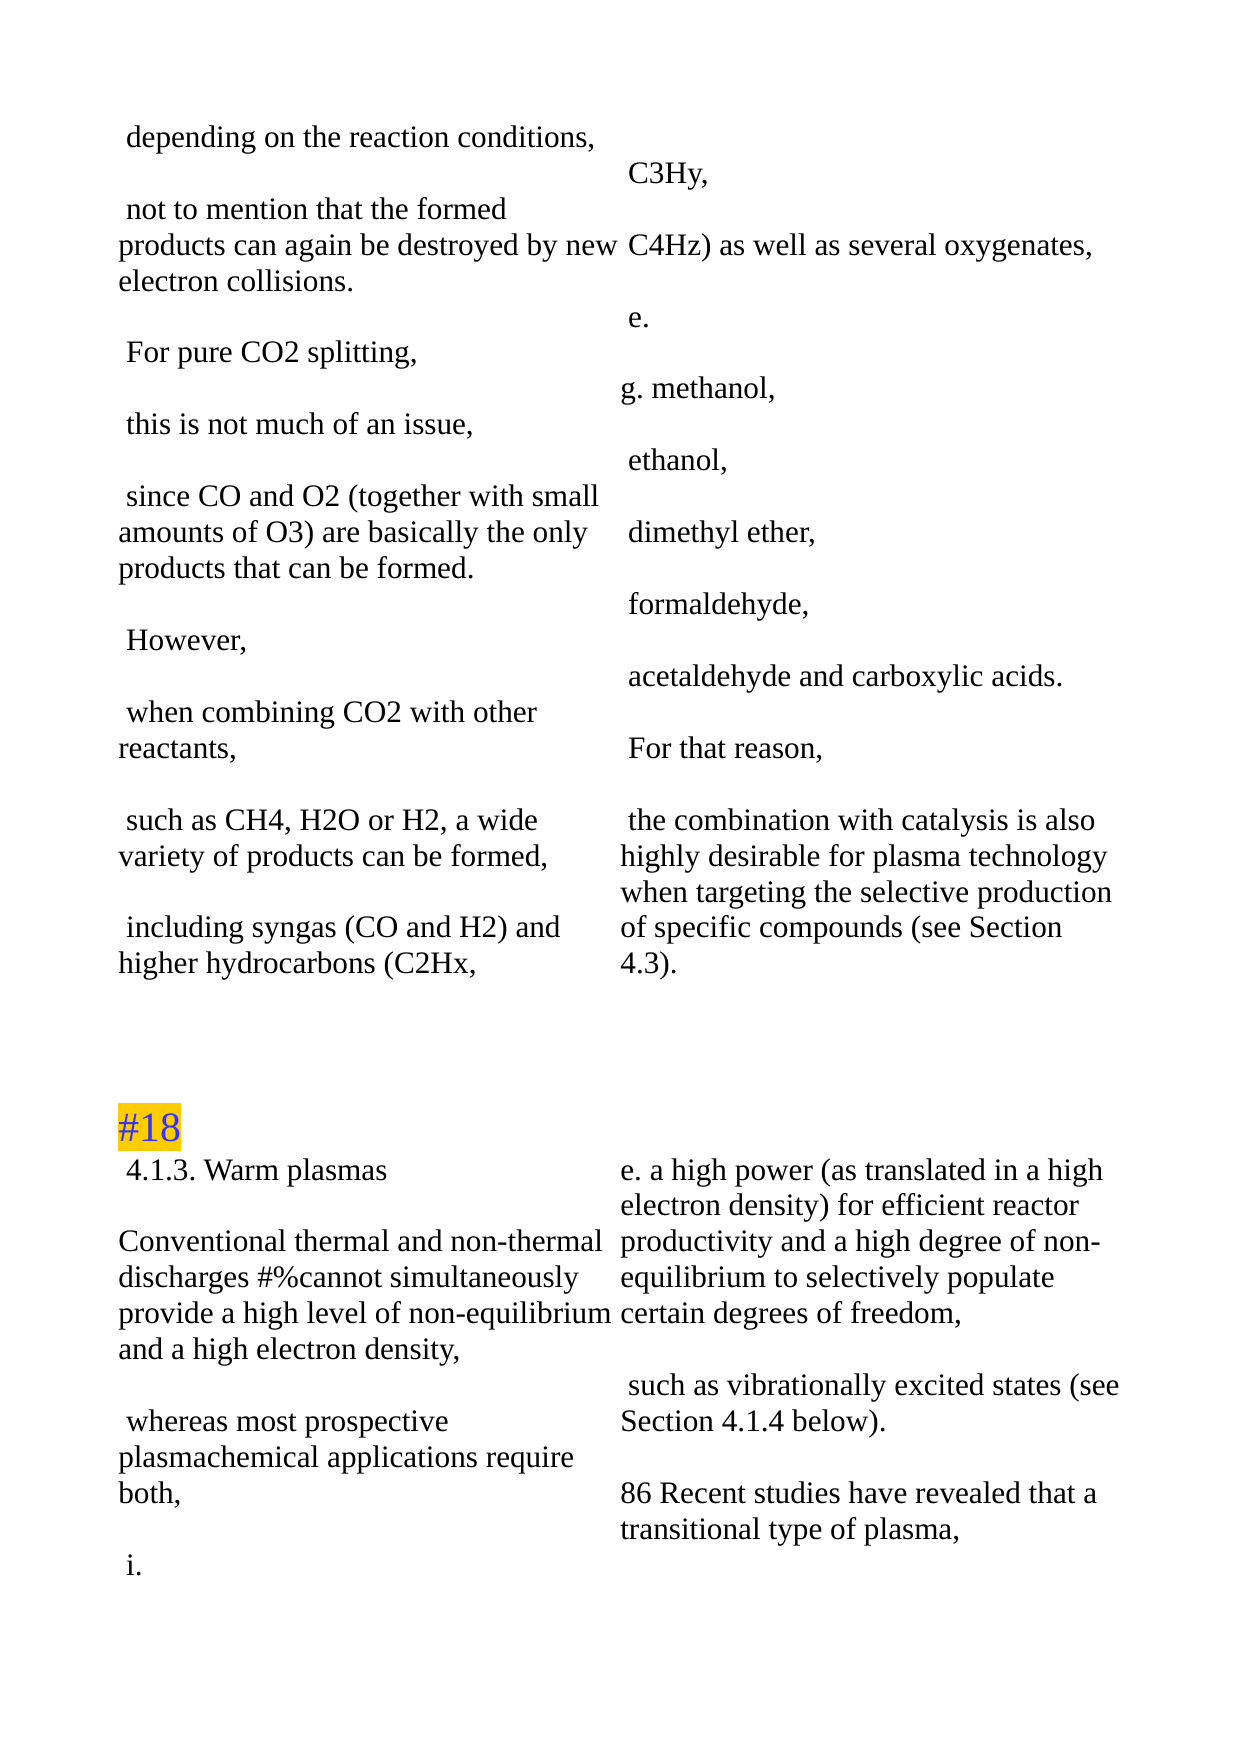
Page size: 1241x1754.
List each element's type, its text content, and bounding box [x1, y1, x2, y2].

text this is not much of an issue, [118, 406, 620, 442]
text including syngas (CO and H2) and higher hydrocarbons (C2Hx, [118, 909, 620, 981]
text C4Hz) as well as several oxygenates, [620, 226, 1122, 262]
text dimethyl ether, [620, 513, 1122, 549]
text formaldehyde, [620, 585, 1122, 621]
text since CO and O2 (together with small amounts of O3) are basically the only products that can be formed. [118, 477, 620, 585]
text ethanol, [620, 442, 1122, 477]
text not to mention that the formed products can again be destroyed by new electron collisions. [118, 190, 620, 298]
text For pure CO2 splitting, [118, 334, 620, 370]
text #18 [118, 1103, 1122, 1151]
text depending on the reaction conditions, [118, 118, 620, 154]
text i. [118, 1546, 620, 1582]
text C3Hy, [620, 154, 1122, 190]
text For that reason, [620, 729, 1122, 765]
text 86 Recent studies have revealed that a transitional type of plasma, [620, 1474, 1122, 1546]
text 4.1.3. Warm plasmas [118, 1151, 620, 1187]
text when combining CO2 with other reactants, [118, 693, 620, 765]
text e. [620, 298, 1122, 334]
text the combination with catalysis is also highly desirable for plasma technology when targeting the selective production of specific compounds (see Section 4.3). [620, 801, 1122, 981]
text such as vibrationally excited states (see Section 4.1.4 below). [620, 1366, 1122, 1438]
text However, [118, 621, 620, 657]
text Conventional thermal and non-thermal discharges #%cannot simultaneously provide a high level of non-equilibrium and a high electron density, [118, 1223, 620, 1366]
text such as CH4, H2O or H2, a wide variety of products can be formed, [118, 801, 620, 873]
text e. a high power (as translated in a high electron density) for efficient reactor productivity and a high degree of non-equilibrium to selectively populate certain degrees of freedom, [620, 1151, 1122, 1330]
text whereas most prospective plasmachemical applications require both, [118, 1402, 620, 1510]
text g. methanol, [620, 370, 1122, 406]
text acetaldehyde and carboxylic acids. [620, 657, 1122, 693]
